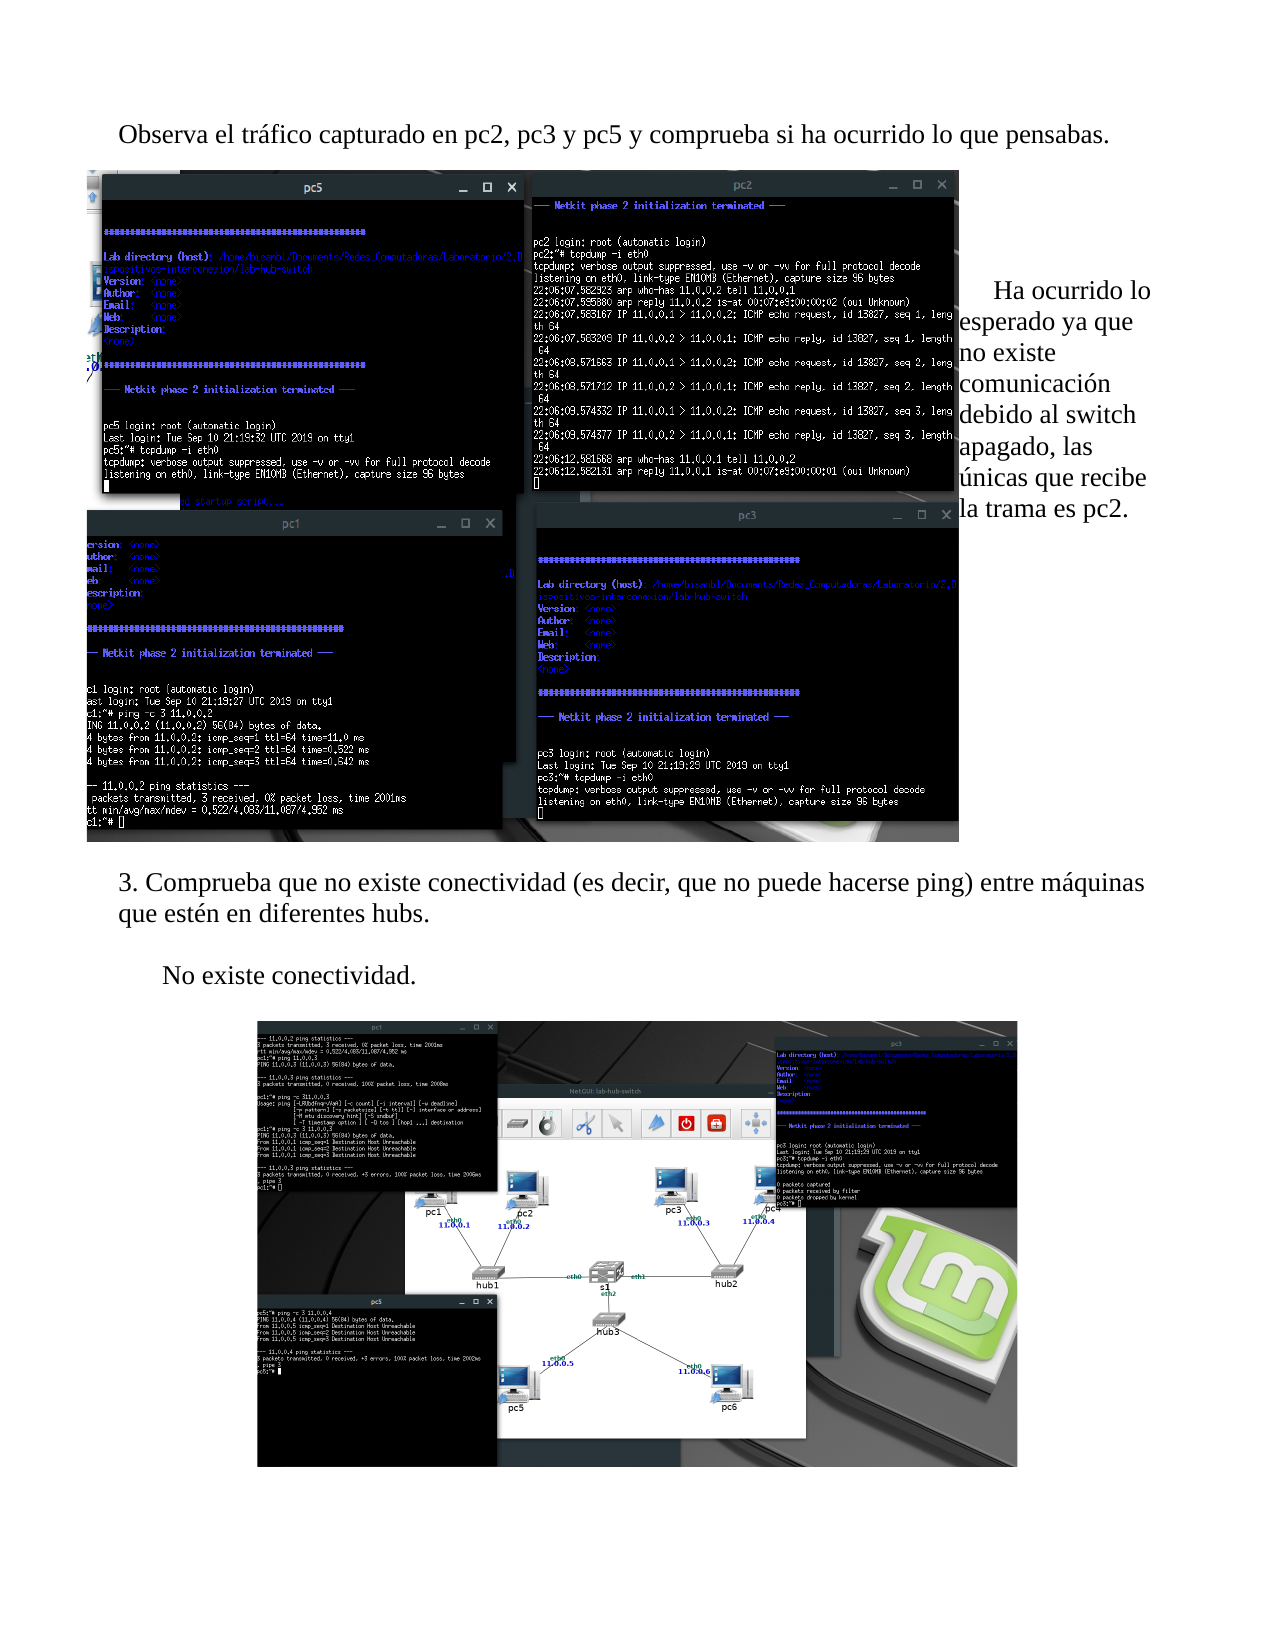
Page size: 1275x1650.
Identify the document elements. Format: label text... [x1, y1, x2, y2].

picture [86, 170, 959, 842]
text 3. Comprueba que no existe conectividad (es decir, que no puede hacerse ping) entre máquinas que estén en diferentes hubs. [118, 866, 1157, 928]
text Observa el tráfico capturado en pc2, pc3 y pc5 y comprueba si ha ocurrido lo que pensabas. [118, 118, 1157, 149]
text Ha ocurrido lo esperado ya que no existe comunicación debido al switch apagado, las únicas que recibe la trama es pc2. [959, 274, 1157, 523]
picture [257, 1021, 1018, 1467]
text No existe conectividad. [118, 959, 1157, 990]
